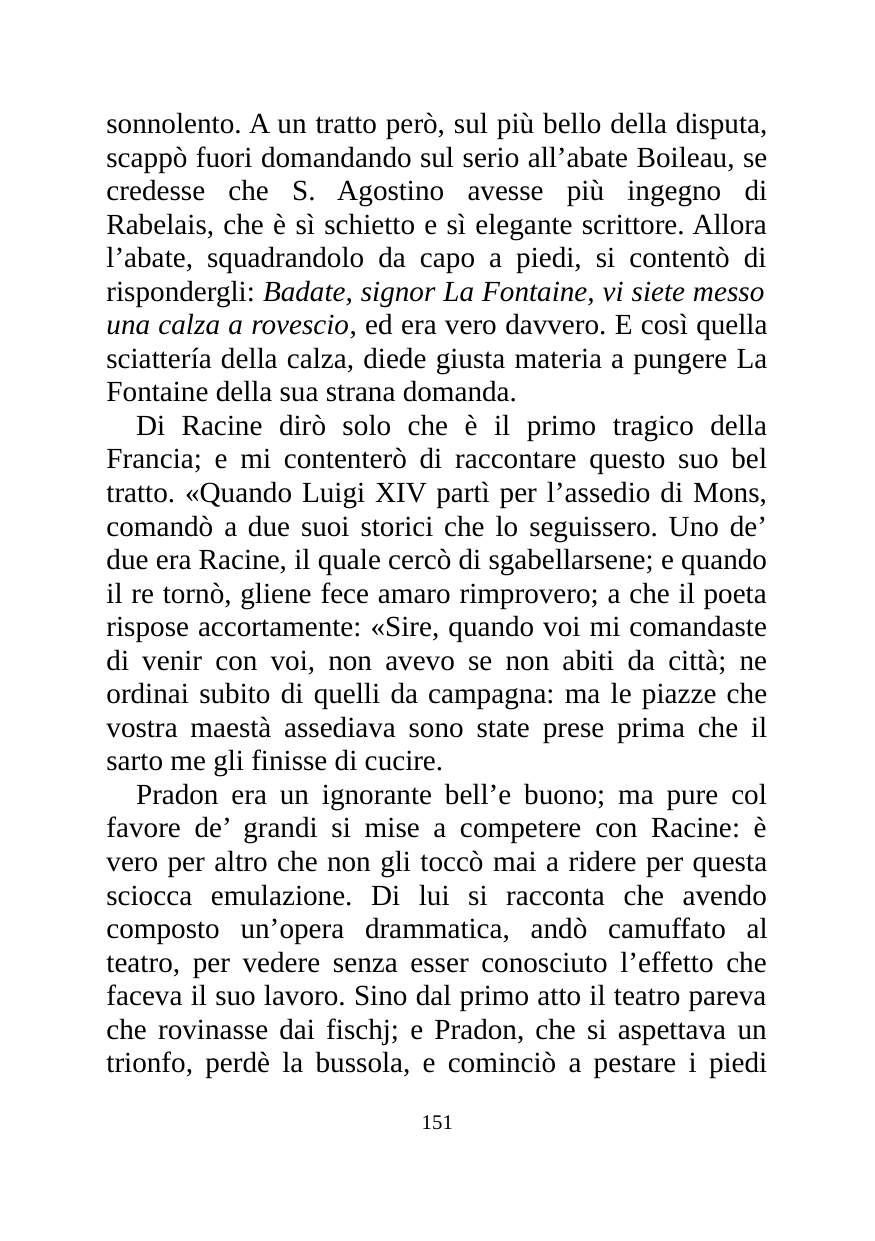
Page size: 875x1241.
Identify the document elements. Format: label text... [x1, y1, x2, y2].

text sonnolento. A un tratto però, sul più bello della disputa, scappò fuori domandando sul serio all’abate Boileau, se credesse che S. Agostino avesse più ingegno di Rabelais, che è sì schietto e sì elegante scrittore. Allora l’abate, squadrandolo da capo a piedi, si contentò di rispondergli: Badate, signor La Fontaine, vi siete messo una calza a rovescio, ed era vero davvero. E così quella sciattería della calza, diede giusta materia a pungere La Fontaine della sua strana domanda. [106, 106, 768, 408]
text Di Racine dirò solo che è il primo tragico della Francia; e mi contenterò di raccontare questo suo bel tratto. «Quando Luigi XIV partì per l’assedio di Mons, comandò a due suoi storici che lo seguissero. Uno de’ due era Racine, il quale cercò di sgabellarsene; e quando il re tornò, gliene fece amaro rimprovero; a che il poeta rispose accortamente: «Sire, quando voi mi comandaste di venir con voi, non avevo se non abiti da città; ne ordinai subito di quelli da campagna: ma le piazze che vostra maestà assediava sono state prese prima che il sarto me gli finisse di cucire. [106, 408, 768, 777]
text Pradon era un ignorante bell’e buono; ma pure col favore de’ grandi si mise a competere con Racine: è vero per altro che non gli toccò mai a ridere per questa sciocca emulazione. Di lui si racconta che avendo composto un’opera drammatica, andò camuffato al teatro, per vedere senza esser conosciuto l’effetto che faceva il suo lavoro. Sino dal primo atto il teatro pareva che rovinasse dai fischj; e Pradon, che si aspettava un trionfo, perdè la bussola, e cominciò a pestare i piedi [106, 777, 768, 1079]
